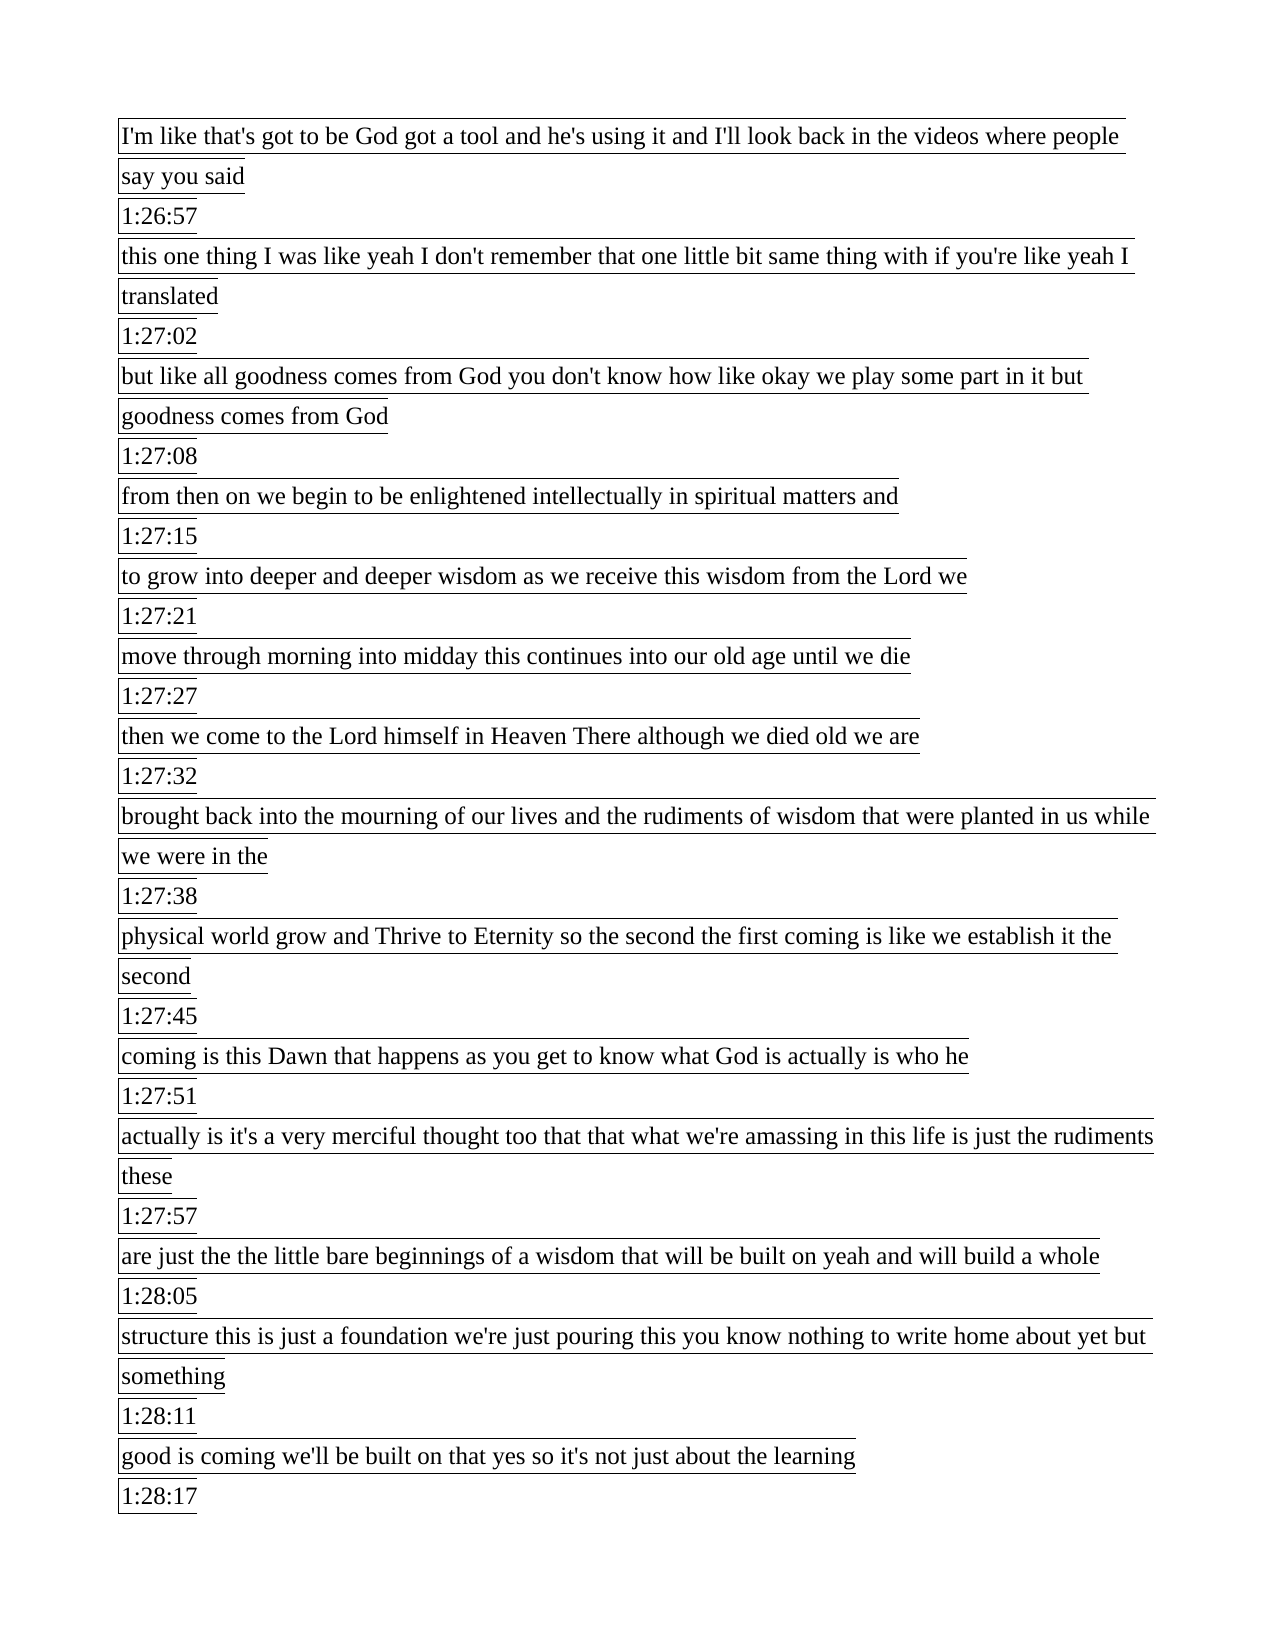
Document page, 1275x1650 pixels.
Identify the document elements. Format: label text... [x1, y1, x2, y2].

text we were in the 1:27:38 physical world grow and Thrive to Eternity so the second the first coming is like we establish it the second 1:27:45 coming is this Dawn that happens as you get to know what God is actually is who he 1:27:51 actually is it's a very merciful thought too that that what we're amassing in this life is just the rudiments these 1:27:57 are just the the little bare beginnings of a wisdom that will be built on yeah and will build a whole 1:28:05 structure this is just a foundation we're just pouring this you know nothing to write home about yet but something 1:28:11 good is coming we'll be built on that yes so it's not just about the learning 1:28:17 [118, 834, 1157, 1513]
text I'm like that's got to be God got a tool and he's using it and I'll look back in the videos where people say you said 1:26:57 this one thing I was like yeah I don't remember that one little bit same thing with if you're like yeah I translated 1:27:02 but like all goodness comes from God you don't know how like okay we play some part in it but goodness comes from God 1:27:08 from then on we begin to be enlightened intellectually in spiritual matters and 1:27:15 to grow into deeper and deeper wisdom as we receive this wisdom from the Lord we 1:27:21 move through morning into midday this continues into our old age until we die 1:27:27 then we come to the Lord himself in Heaven There although we died old we are 1:27:32 brought back into the mourning of our lives and the rudiments of wisdom that were planted in us while [118, 118, 1157, 833]
